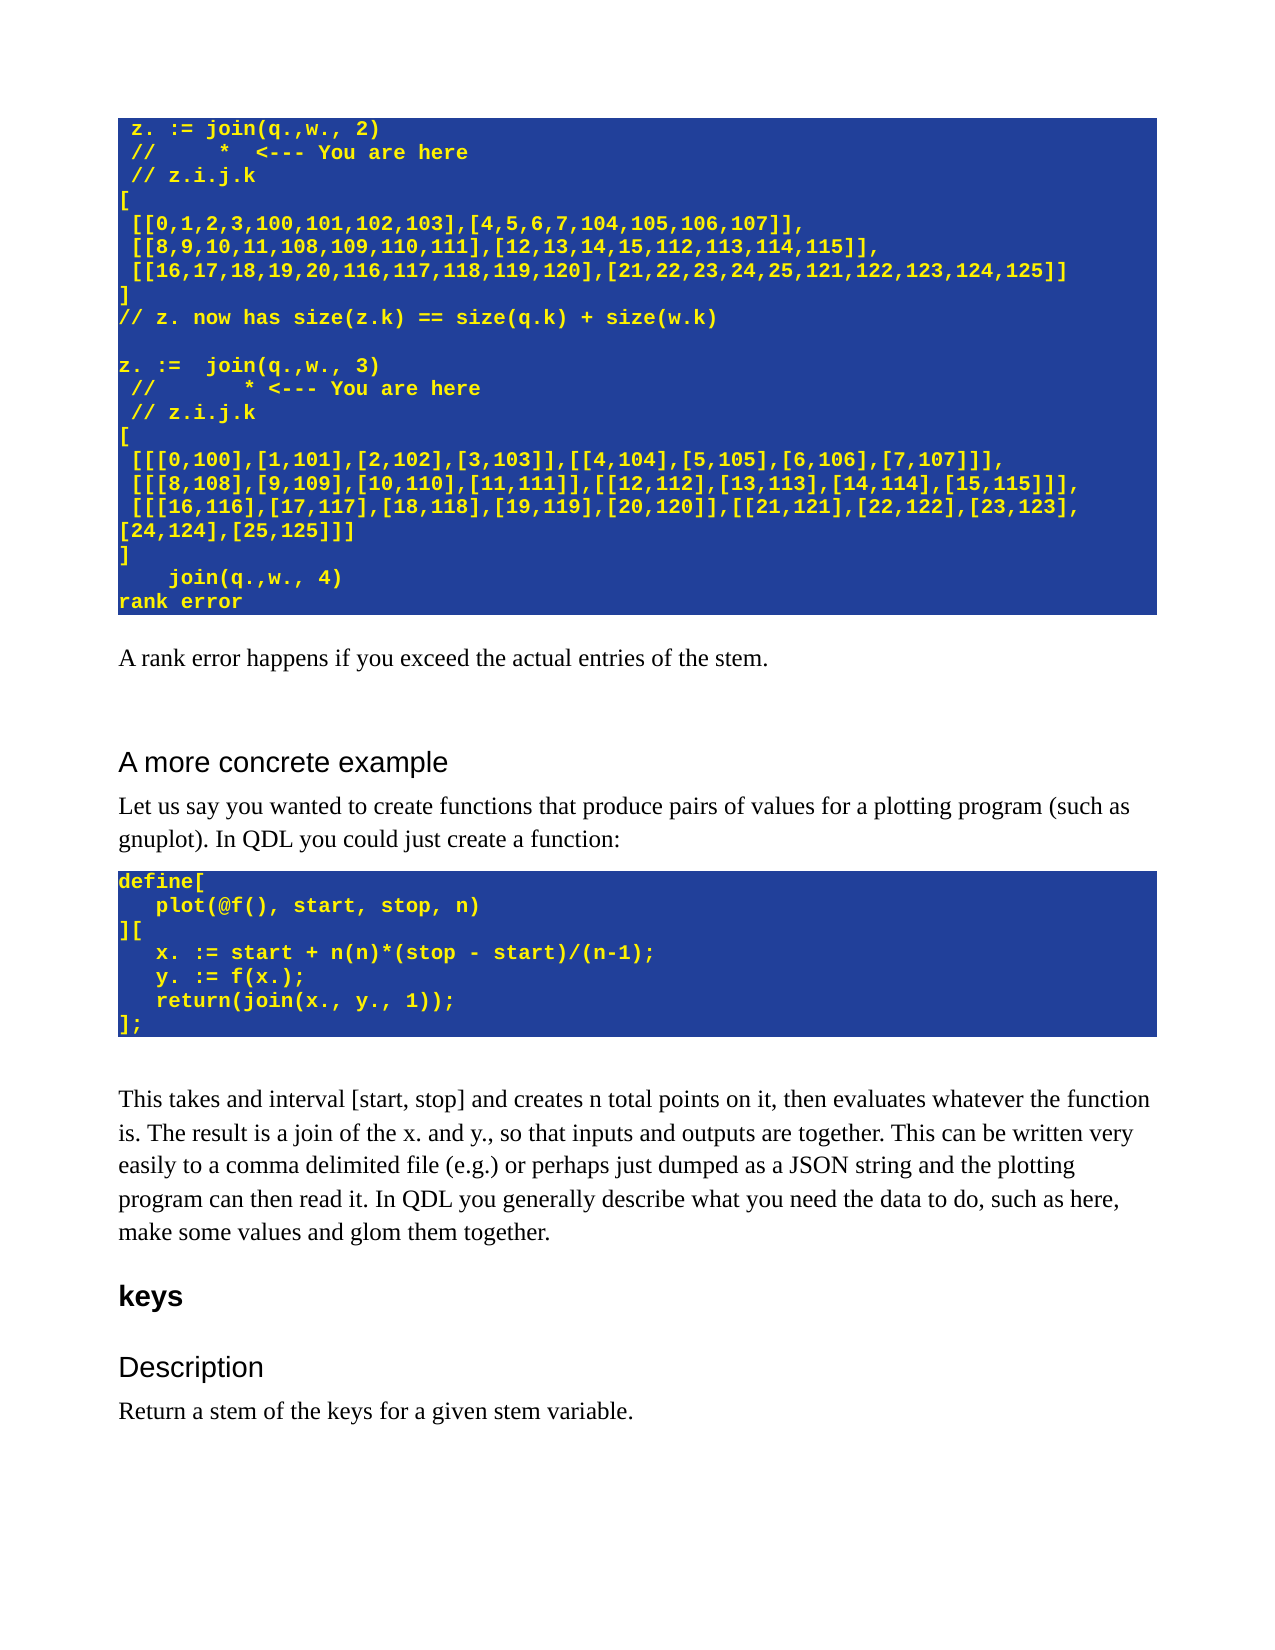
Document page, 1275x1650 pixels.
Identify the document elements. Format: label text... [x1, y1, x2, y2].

subtitle keys [118, 1279, 1157, 1313]
text join(q.,w., 4) [118, 567, 1157, 591]
text Return a stem of the keys for a given stem variable. [118, 1396, 1157, 1425]
text A rank error happens if you exceed the actual entries of the stem. [118, 643, 1157, 672]
subtitle Description [118, 1350, 1157, 1384]
text plot(@f(), start, stop, n) [118, 895, 1157, 919]
text rank error [118, 591, 1157, 615]
text y. := f(x.); [118, 966, 1157, 990]
text ]; [118, 1013, 1157, 1037]
text Let us say you wanted to create functions that produce pairs of values for a plotting program (such as gnuplot). In QDL you could just create a function: [118, 791, 1157, 853]
text define[ [118, 871, 1157, 895]
subtitle A more concrete example [118, 745, 1157, 778]
text z. := join(q.,w., 2) // * <--- You are here // z.i.j.k [ [[0,1,2,3,100,101,102,103],[4,5,6,7,104,105,106,107]], [[8,9,10,11,108,109,110,111],[12,13,14,15,112,113,114,115]], [[16,17,18,19,20,116,117,118,119,120],[21,22,23,24,25,121,122,123,124,125]] ] // z. now has size(z.k) == size(q.k) + size(w.k) z. := join(q.,w., 3) // * <--- You are here // z.i.j.k [ [[[0,100],[1,101],[2,102],[3,103]],[[4,104],[5,105],[6,106],[7,107]]], [[[8,108],[9,109],[10,110],[11,111]],[[12,112],[13,113],[14,114],[15,115]]], [[[16,116],[17,117],[18,118],[19,119],[20,120]],[[21,121],[22,122],[23,123],[24,124],[25,125]]] ] [118, 118, 1157, 567]
text This takes and interval [start, stop] and creates n total points on it, then evaluates whatever the function is. The result is a join of the x. and y., so that inputs and outputs are together. This can be written very easily to a comma delimited file (e.g.) or perhaps just dumped as a JSON string and the plotting program can then read it. In QDL you generally describe what you need the data to do, such as here, make some values and glom them together. [118, 1084, 1157, 1245]
text ][ [118, 919, 1157, 942]
text return(join(x., y., 1)); [118, 990, 1157, 1013]
text x. := start + n(n)*(stop - start)/(n-1); [118, 942, 1157, 966]
